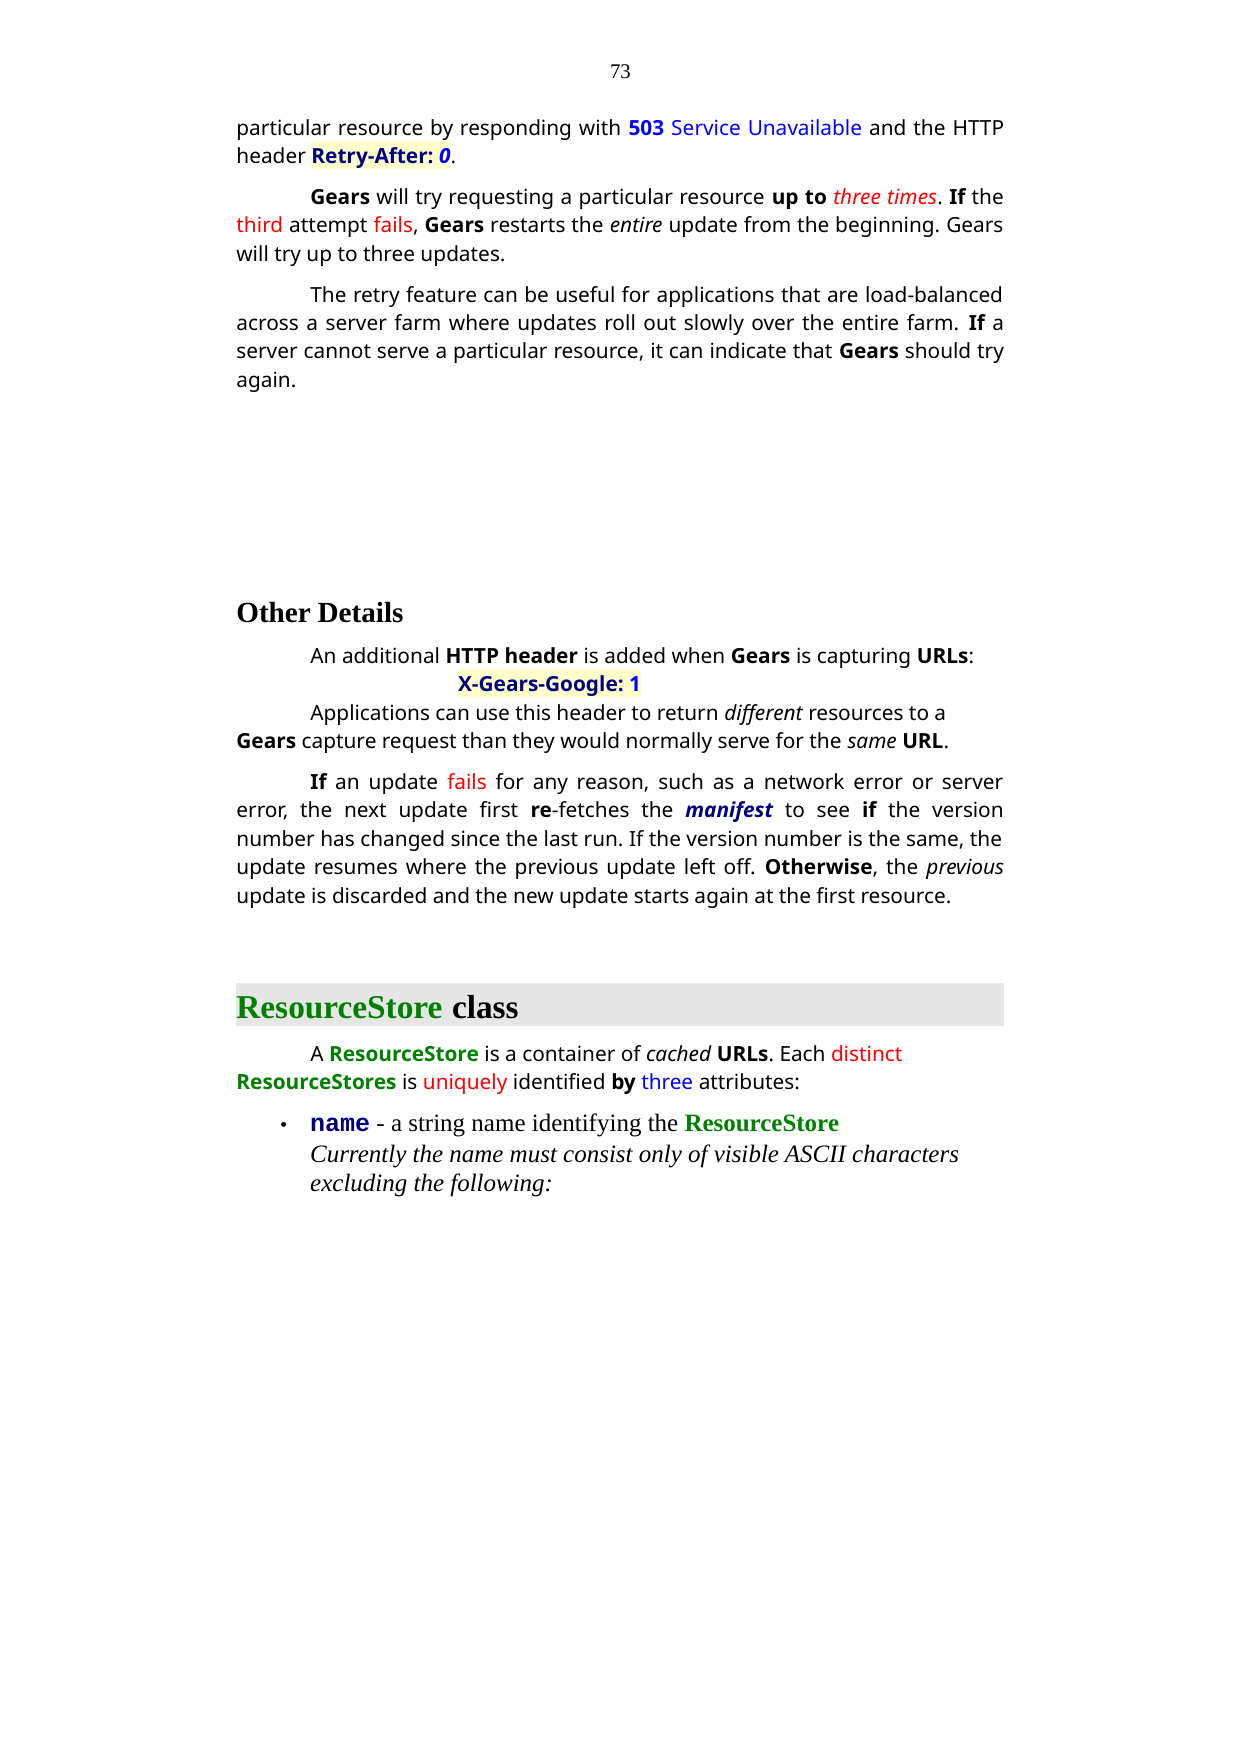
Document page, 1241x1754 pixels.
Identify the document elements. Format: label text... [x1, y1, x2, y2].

subtitle ResourceStore class [236, 983, 1004, 1026]
text An additional HTTP header is added when Gears is capturing URLs: X-Gears-Google: 1 Applications can use this header to return different resources to a Gears capture request than they would normally serve for the same URL. [236, 641, 1004, 754]
text If an update fails for any reason, such as a network error or server error, the next update first re-fetches the manifest to see if the version number has changed since the last run. If the version number is the same, the update resumes where the previous update left off. Otherwise, the previous update is discarded and the new update starts again at the first resource. [236, 767, 1004, 909]
text The retry feature can be useful for applications that are load-balanced across a server farm where updates roll out slowly over the entire farm. If a server cannot serve a particular resource, it can indicate that Gears should try again. [236, 280, 1004, 393]
list name - a string name identifying the ResourceStore Currently the name must consist only of visible ASCII characters excluding the following: [280, 1108, 1004, 1197]
text particular resource by responding with 503 Service Unavailable and the HTTP header Retry-After: 0. [236, 113, 1004, 169]
subtitle Other Details [236, 595, 1004, 628]
text Gears will try requesting a particular resource up to three times. If the third attempt fails, Gears restarts the entire update from the beginning. Gears will try up to three updates. [236, 182, 1004, 267]
text A ResourceStore is a container of cached URLs. Each distinct ResourceStores is uniquely identified by three attributes: [236, 1039, 1004, 1096]
